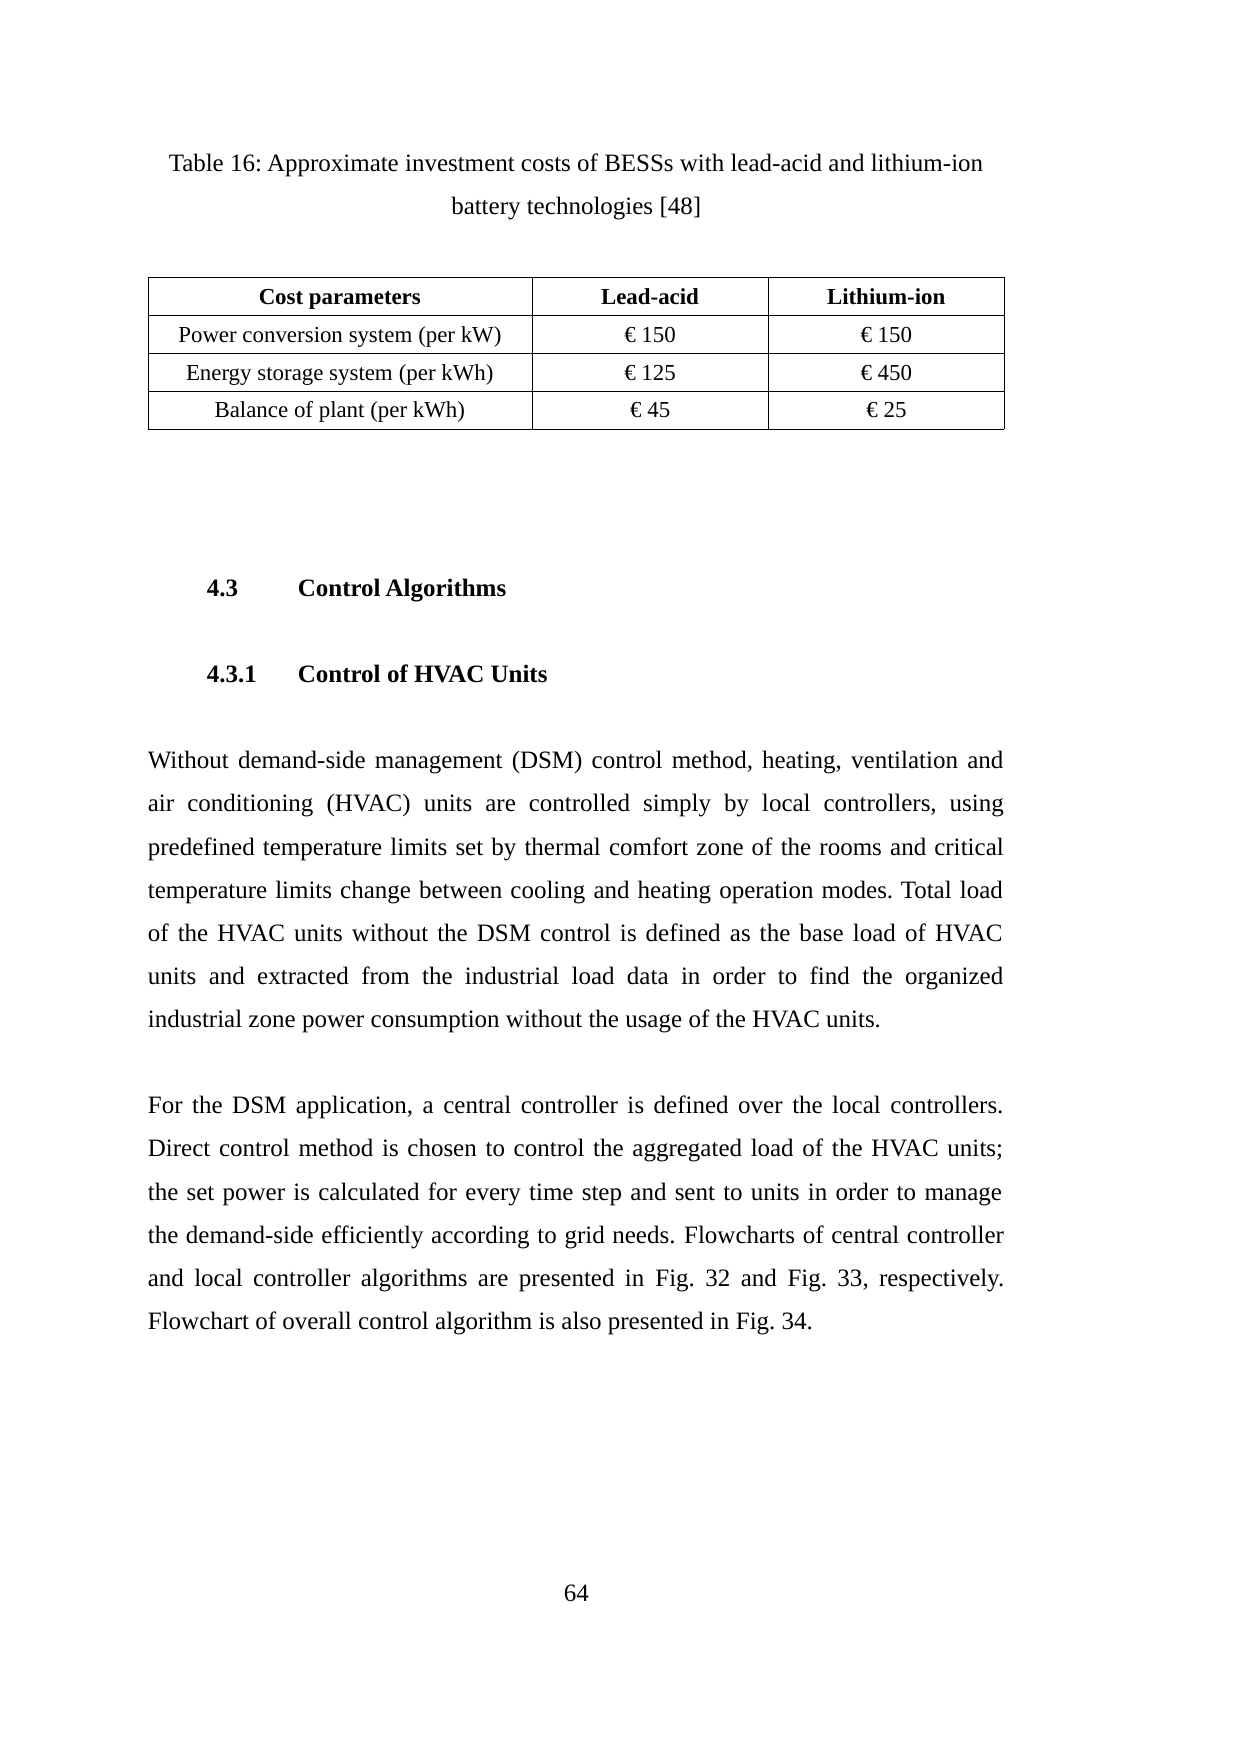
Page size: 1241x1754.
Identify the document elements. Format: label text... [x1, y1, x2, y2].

table_cell Energy storage system (per kWh) [149, 354, 532, 391]
table_cell € 125 [533, 354, 768, 391]
table_cell € 45 [533, 392, 768, 429]
list Control of HVAC Units [207, 659, 1004, 688]
table_cell Power conversion system (per kW) [149, 316, 532, 353]
table_cell € 150 [533, 316, 768, 353]
text Table 16: Approximate investment costs of BESSs with lead-acid and lithium-ion battery technologies [48]⁠ [148, 148, 1004, 219]
table_cell € 25 [769, 392, 1004, 429]
table_header Lead-acid [533, 278, 768, 315]
text For the DSM application, a central controller is defined over the local controllers. Direct control method is chosen to control the aggregated load of the HVAC units; the set power is calculated for every time step and sent to units in order to manage the demand-side efficiently according to grid needs. Flowcharts of central controller and local controller algorithms are presented in Fig. 32 and Fig. 33, respectively. Flowchart of overall control algorithm is also presented in Fig. 34. [148, 1090, 1004, 1335]
table_cell € 150 [769, 316, 1004, 353]
text Without demand-side management (DSM) control method, heating, ventilation and air conditioning (HVAC) units are controlled simply by local controllers, using predefined temperature limits set by thermal comfort zone of the rooms and critical temperature limits change between cooling and heating operation modes. Total load of the HVAC units without the DSM control is defined as the base load of HVAC units and extracted from the industrial load data in order to find the organized industrial zone power consumption without the usage of the HVAC units. [148, 745, 1004, 1033]
list Control Algorithms [207, 573, 1004, 602]
table_cell Balance of plant (per kWh) [149, 392, 532, 429]
table_header Cost parameters [149, 278, 532, 315]
table_header Lithium-ion [769, 278, 1004, 315]
table_cell € 450 [769, 354, 1004, 391]
